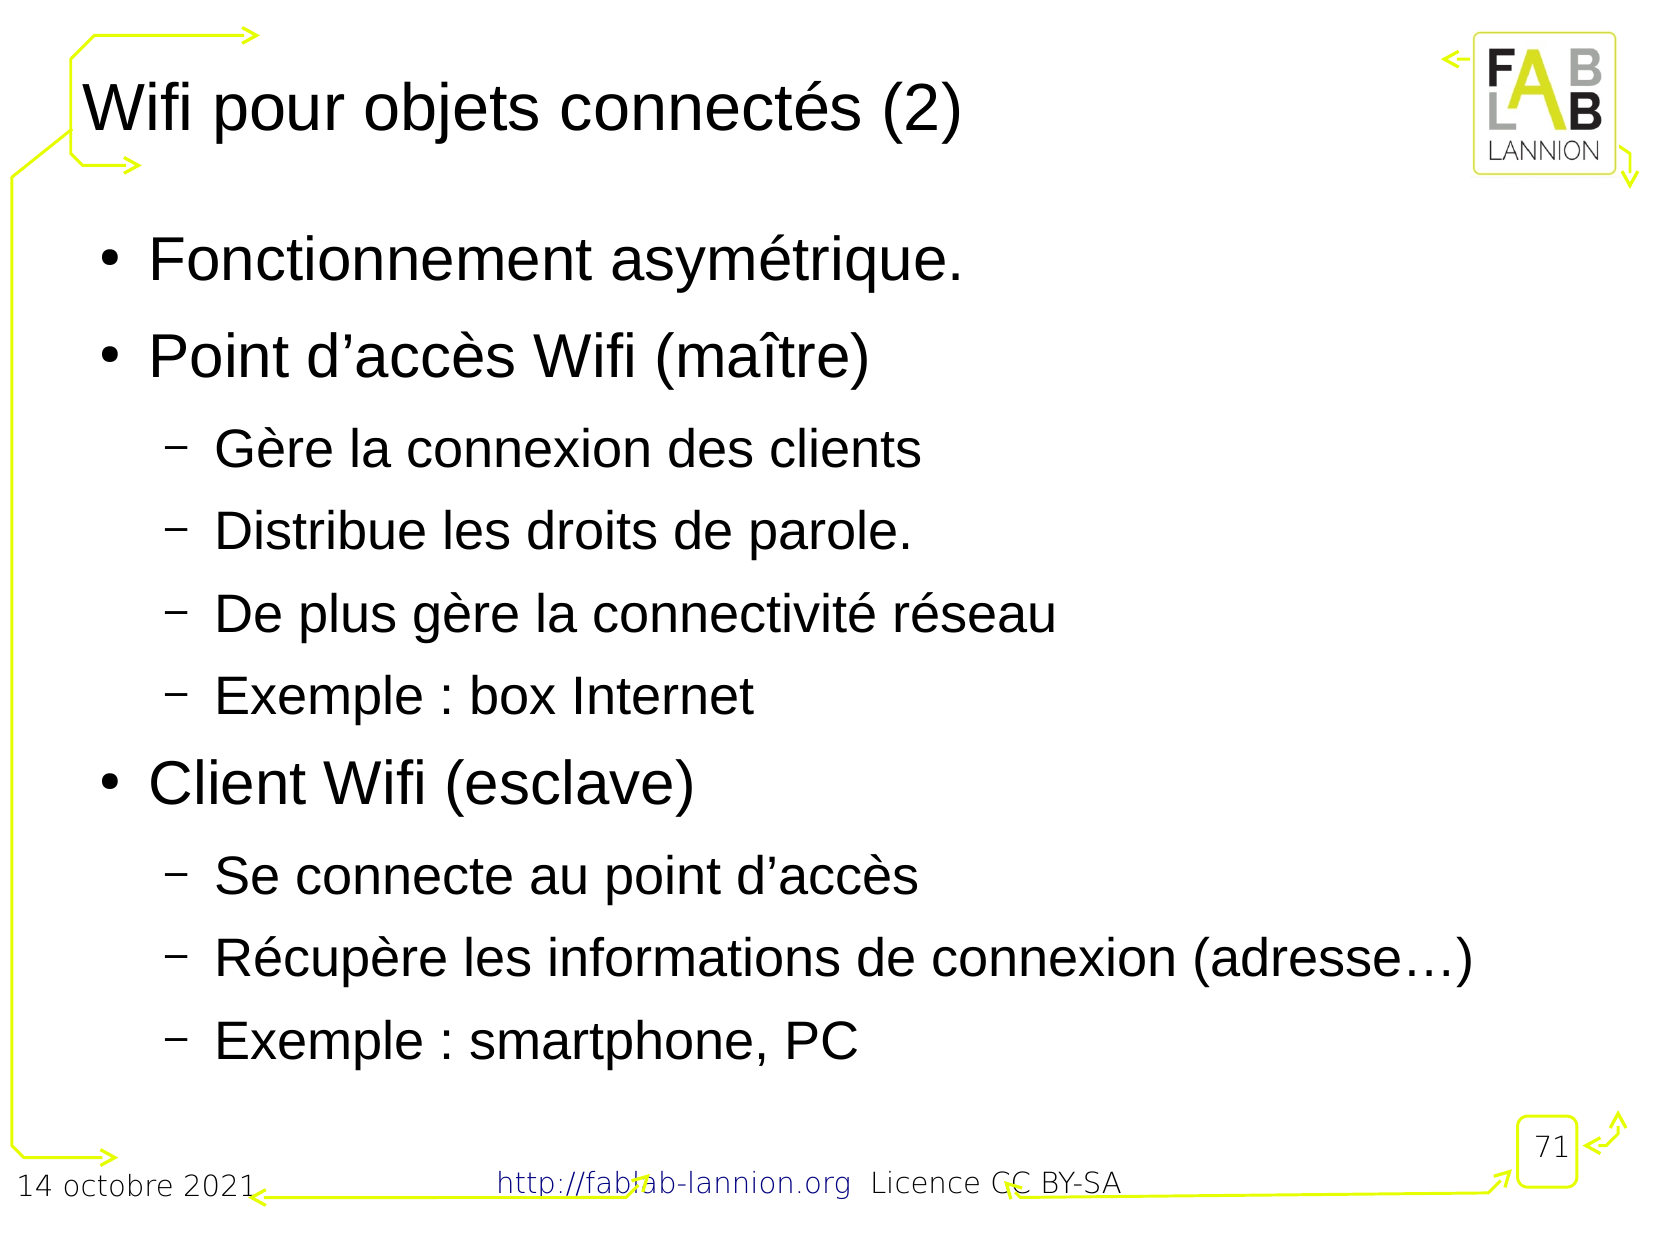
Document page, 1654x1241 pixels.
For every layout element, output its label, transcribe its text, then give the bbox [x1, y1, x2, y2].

title Wifi pour objets connectés (2) [82, 49, 1441, 166]
picture [1470, 29, 1619, 178]
list Fonctionnement asymétrique. Point d’accès Wifi (maître) Gère la connexion des clients Distribue les droits de parole. De plus gère la connectivité réseau Exemple : box Internet Client Wifi (esclave) Se connecte au point d’accès Récupère les informations de connexion (adresse…) Exemple : smartphone, PC [82, 224, 1571, 1075]
